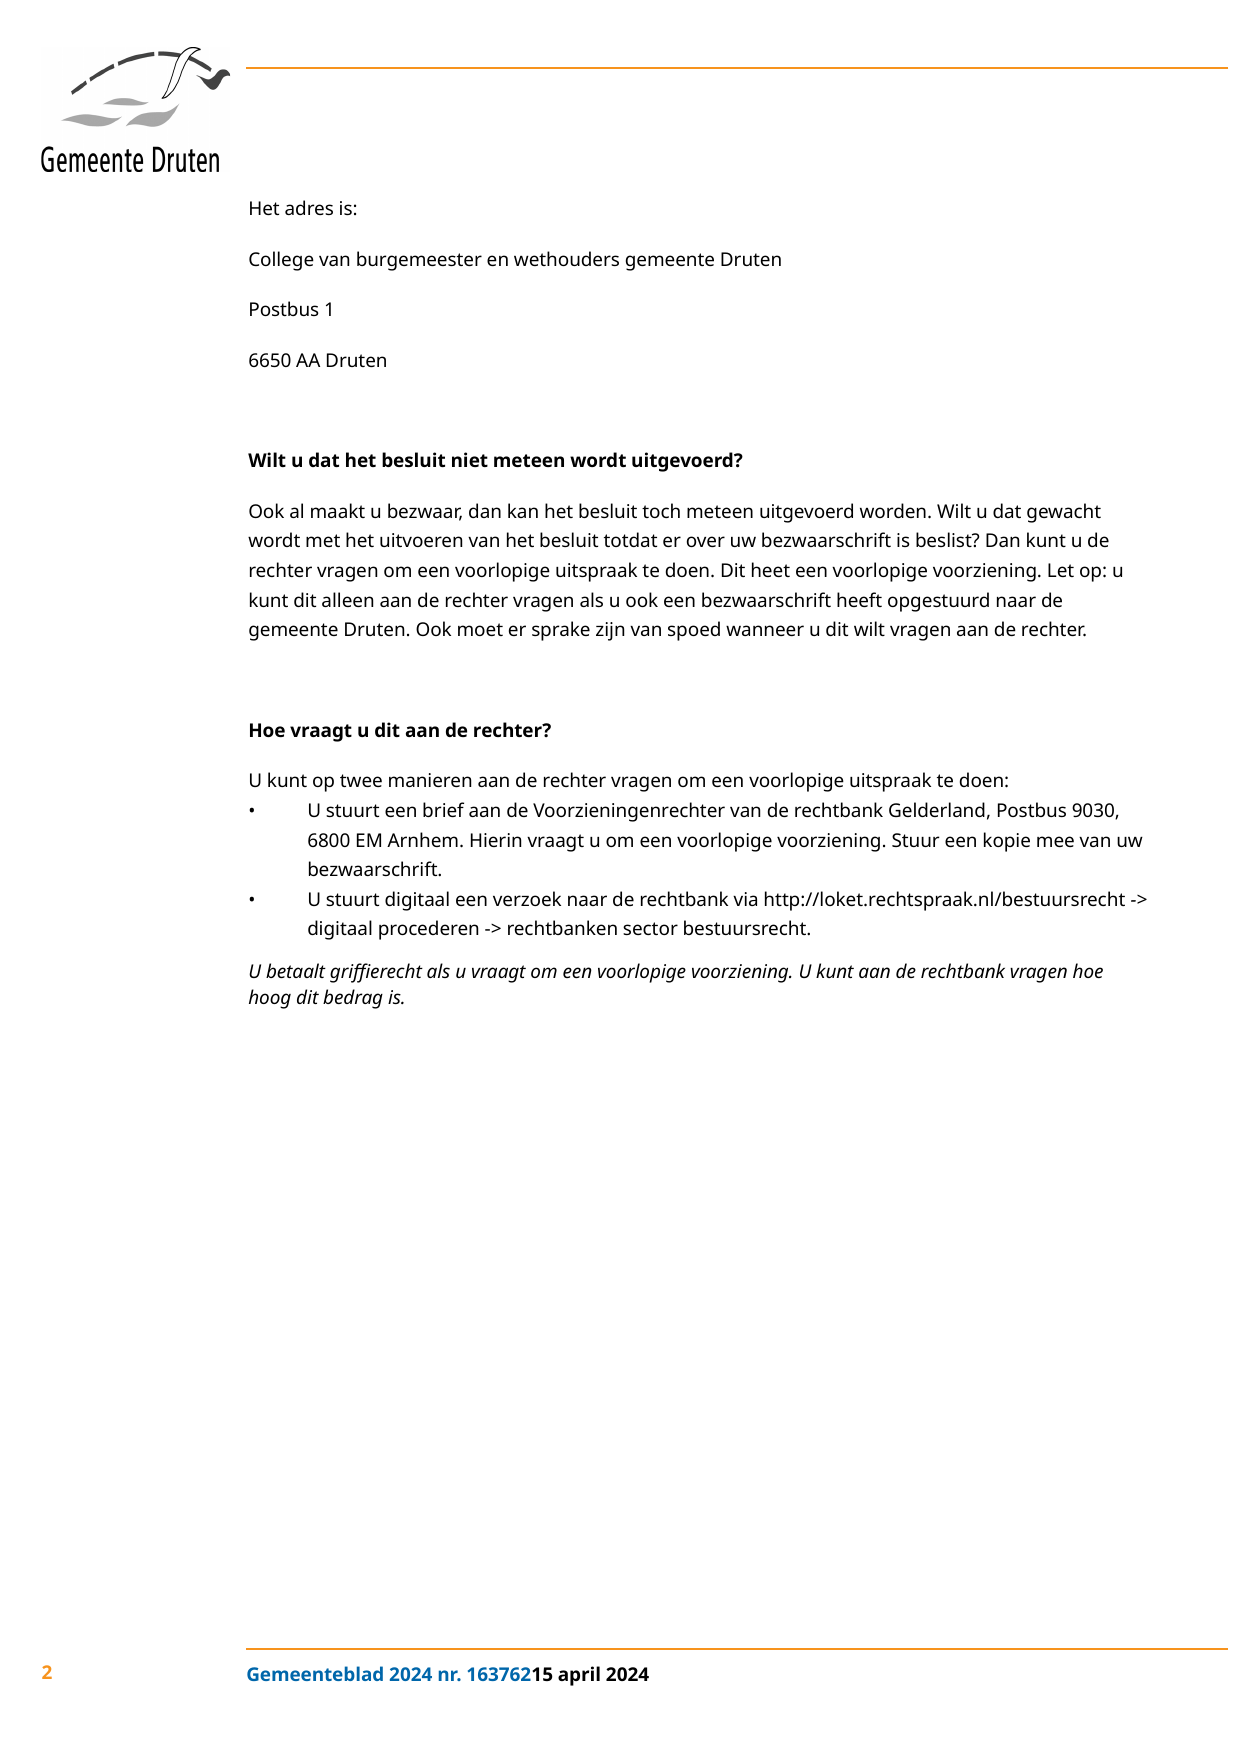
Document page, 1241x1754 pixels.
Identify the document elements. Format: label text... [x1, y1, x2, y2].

text U betaalt griffierecht als u vraagt om een voorlopige voorziening. U kunt aan de rechtbank vragen hoe hoog dit bedrag is. [248, 959, 1152, 1010]
text Hoe vraagt u dit aan de rechter? [248, 717, 1152, 743]
text Het adres is: [248, 196, 1152, 221]
text U kunt op twee manieren aan de rechter vragen om een voorlopige uitspraak te doen: [248, 768, 1152, 793]
text 6650 AA Druten [248, 347, 1152, 373]
text Postbus 1 [248, 296, 1152, 322]
list U stuurt een brief aan de Voorzieningenrechter van de rechtbank Gelderland, Postbus 9030, 6800 EM Arnhem. Hierin vraagt u om een voorlopige voorziening. Stuur een kopie mee van uw bezwaarschrift. [248, 797, 1152, 882]
list U stuurt digitaal een verzoek naar de rechtbank via http://loket.rechtspraak.nl/bestuursrecht -> digitaal procederen -> rechtbanken sector bestuursrecht. [248, 886, 1152, 941]
text College van burgemeester en wethouders gemeente Druten [248, 246, 1152, 272]
text Wilt u dat het besluit niet meteen wordt uitgevoerd? [248, 448, 1152, 473]
picture [41, 47, 231, 172]
text Ook al maakt u bezwaar, dan kan het besluit toch meteen uitgevoerd worden. Wilt u dat gewacht wordt met het uitvoeren van het besluit totdat er over uw bezwaarschrift is beslist? Dan kunt u de rechter vragen om een voorlopige uitspraak te doen. Dit heet een voorlopige voorziening. Let op: u kunt dit alleen aan de rechter vragen als u ook een bezwaarschrift heeft opgestuurd naar de gemeente Druten. Ook moet er sprake zijn van spoed wanneer u dit wilt vragen aan de rechter. [248, 498, 1152, 642]
